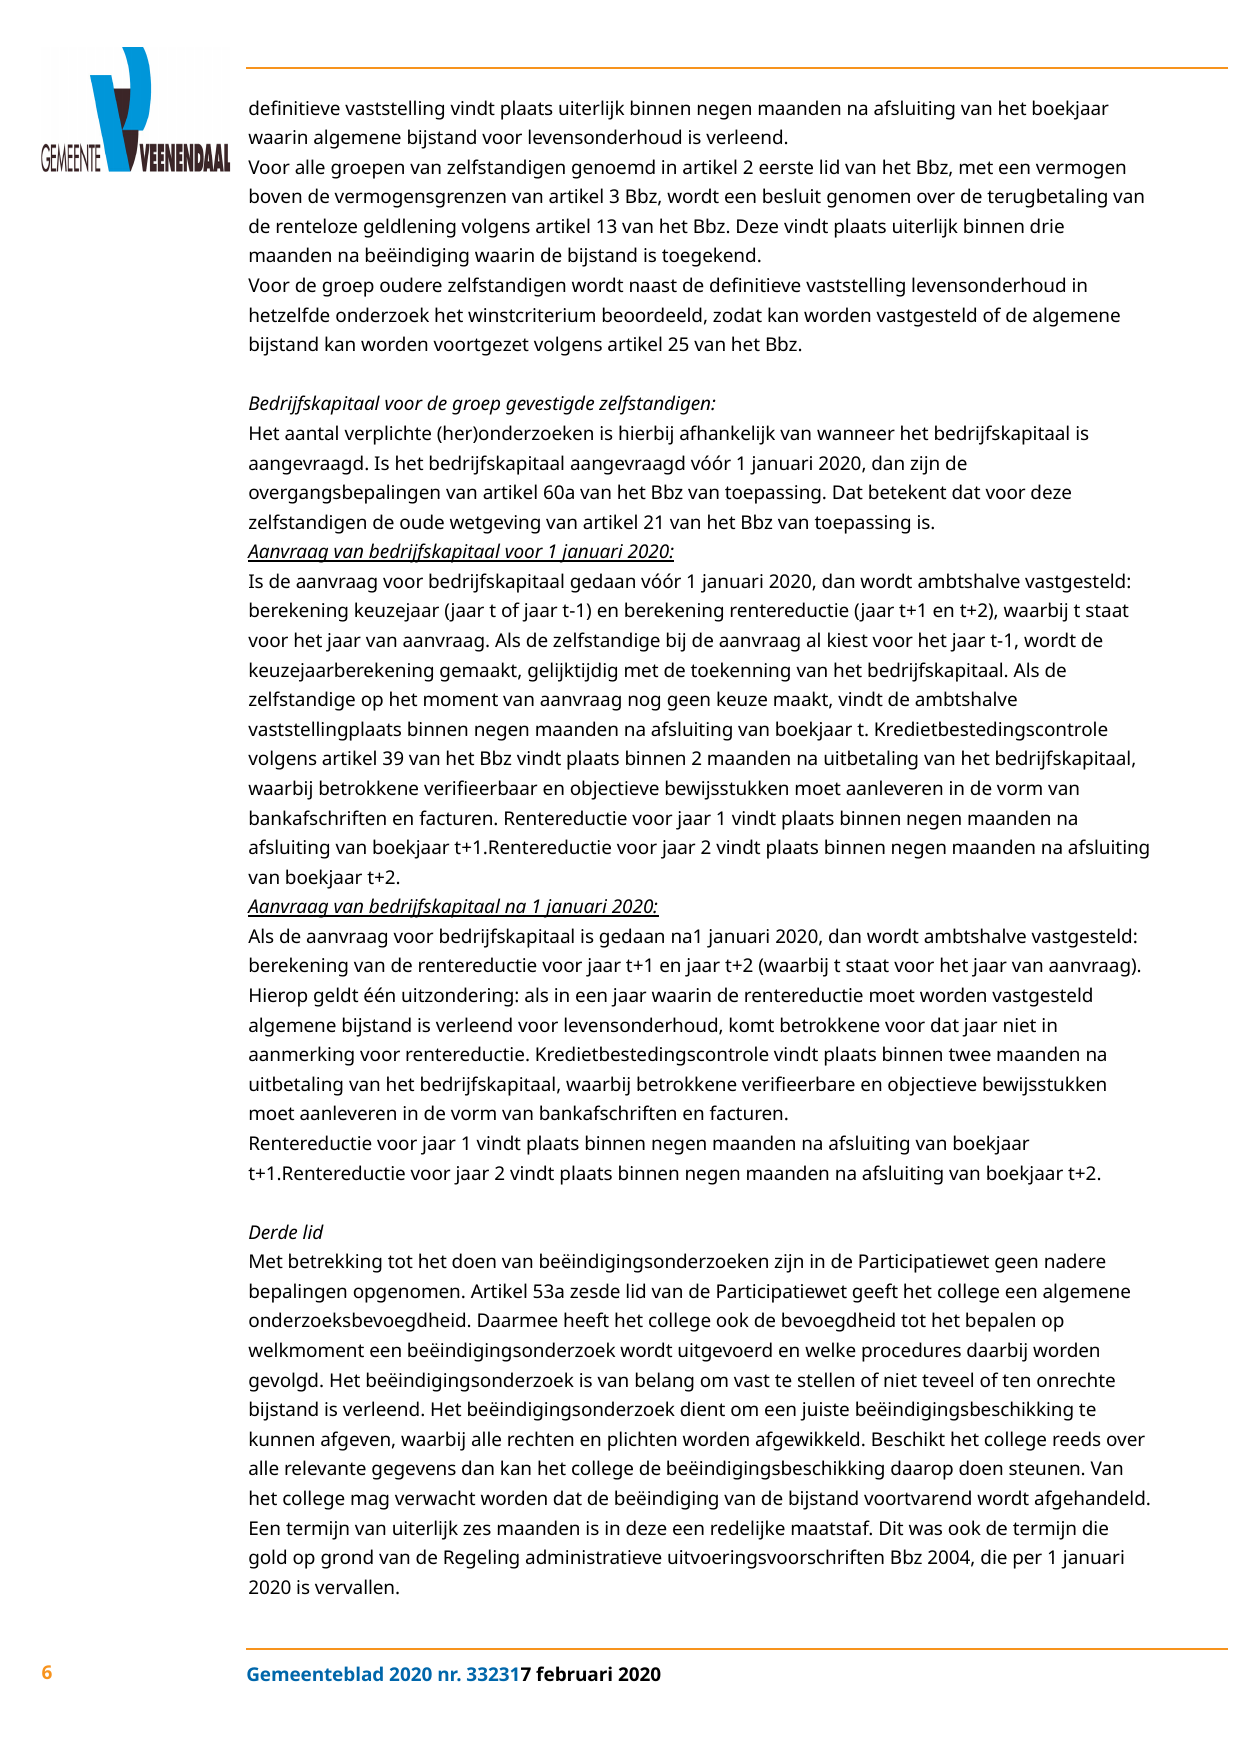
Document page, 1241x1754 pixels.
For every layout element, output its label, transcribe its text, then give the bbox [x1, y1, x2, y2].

text Rentereductie voor jaar 1 vindt plaats binnen negen maanden na afsluiting van boekjaar t+1.Rentereductie voor jaar 2 vindt plaats binnen negen maanden na afsluiting van boekjaar t+2. [248, 1130, 1152, 1186]
text Aanvraag van bedrijfskapitaal na 1 januari 2020: [248, 893, 1152, 919]
text Voor alle groepen van zelfstandigen genoemd in artikel 2 eerste lid van het Bbz, met een vermogen boven de vermogensgrenzen van artikel 3 Bbz, wordt een besluit genomen over de terugbetaling van de renteloze geldlening volgens artikel 13 van het Bbz. Deze vindt plaats uiterlijk binnen drie maanden na beëindiging waarin de bijstand is toegekend. [248, 154, 1152, 268]
text Het aantal verplichte (her)onderzoeken is hierbij afhankelijk van wanneer het bedrijfskapitaal is aangevraagd. Is het bedrijfskapitaal aangevraagd vóór 1 januari 2020, dan zijn de overgangsbepalingen van artikel 60a van het Bbz van toepassing. Dat betekent dat voor deze zelfstandigen de oude wetgeving van artikel 21 van het Bbz van toepassing is. [248, 420, 1152, 535]
picture [41, 47, 130, 172]
picture [123, 47, 231, 172]
text Met betrekking tot het doen van beëindigingsonderzoeken zijn in de Participatiewet geen nadere bepalingen opgenomen. Artikel 53a zesde lid van de Participatiewet geeft het college een algemene onderzoeksbevoegdheid. Daarmee heeft het college ook de bevoegdheid tot het bepalen op welkmoment een beëindigingsonderzoek wordt uitgevoerd en welke procedures daarbij worden gevolgd. Het beëindigingsonderzoek is van belang om vast te stellen of niet teveel of ten onrechte bijstand is verleend. Het beëindigingsonderzoek dient om een juiste beëindigingsbeschikking te kunnen afgeven, waarbij alle rechten en plichten worden afgewikkeld. Beschikt het college reeds over alle relevante gegevens dan kan het college de beëindigingsbeschikking daarop doen steunen. Van het college mag verwacht worden dat de beëindiging van de bijstand voortvarend wordt afgehandeld. Een termijn van uiterlijk zes maanden is in deze een redelijke maatstaf. Dit was ook de termijn die gold op grond van de Regeling administratieve uitvoeringsvoorschriften Bbz 2004, die per 1 januari 2020 is vervallen. [248, 1248, 1152, 1600]
text definitieve vaststelling vindt plaats uiterlijk binnen negen maanden na afsluiting van het boekjaar waarin algemene bijstand voor levensonderhoud is verleend. [248, 95, 1152, 150]
text Derde lid [248, 1219, 1152, 1245]
text Aanvraag van bedrijfskapitaal voor 1 januari 2020: [248, 538, 1152, 564]
text Is de aanvraag voor bedrijfskapitaal gedaan vóór 1 januari 2020, dan wordt ambtshalve vastgesteld: berekening keuzejaar (jaar t of jaar t-1) en berekening rentereductie (jaar t+1 en t+2), waarbij t staat voor het jaar van aanvraag. Als de zelfstandige bij de aanvraag al kiest voor het jaar t-1, wordt de keuzejaarberekening gemaakt, gelijktijdig met de toekenning van het bedrijfskapitaal. Als de zelfstandige op het moment van aanvraag nog geen keuze maakt, vindt de ambtshalve vaststellingplaats binnen negen maanden na afsluiting van boekjaar t. Kredietbestedingscontrole volgens artikel 39 van het Bbz vindt plaats binnen 2 maanden na uitbetaling van het bedrijfskapitaal, waarbij betrokkene verifieerbaar en objectieve bewijsstukken moet aanleveren in de vorm van bankafschriften en facturen. Rentereductie voor jaar 1 vindt plaats binnen negen maanden na afsluiting van boekjaar t+1.Rentereductie voor jaar 2 vindt plaats binnen negen maanden na afsluiting van boekjaar t+2. [248, 568, 1152, 890]
text Voor de groep oudere zelfstandigen wordt naast de definitieve vaststelling levensonderhoud in hetzelfde onderzoek het winstcriterium beoordeeld, zodat kan worden vastgesteld of de algemene bijstand kan worden voortgezet volgens artikel 25 van het Bbz. [248, 272, 1152, 357]
text Bedrijfskapitaal voor de groep gevestigde zelfstandigen: [248, 391, 1152, 416]
text Als de aanvraag voor bedrijfskapitaal is gedaan na1 januari 2020, dan wordt ambtshalve vastgesteld: berekening van de rentereductie voor jaar t+1 en jaar t+2 (waarbij t staat voor het jaar van aanvraag). Hierop geldt één uitzondering: als in een jaar waarin de rentereductie moet worden vastgesteld algemene bijstand is verleend voor levensonderhoud, komt betrokkene voor dat jaar niet in aanmerking voor rentereductie. Kredietbestedingscontrole vindt plaats binnen twee maanden na uitbetaling van het bedrijfskapitaal, waarbij betrokkene verifieerbare en objectieve bewijsstukken moet aanleveren in de vorm van bankafschriften en facturen. [248, 923, 1152, 1126]
